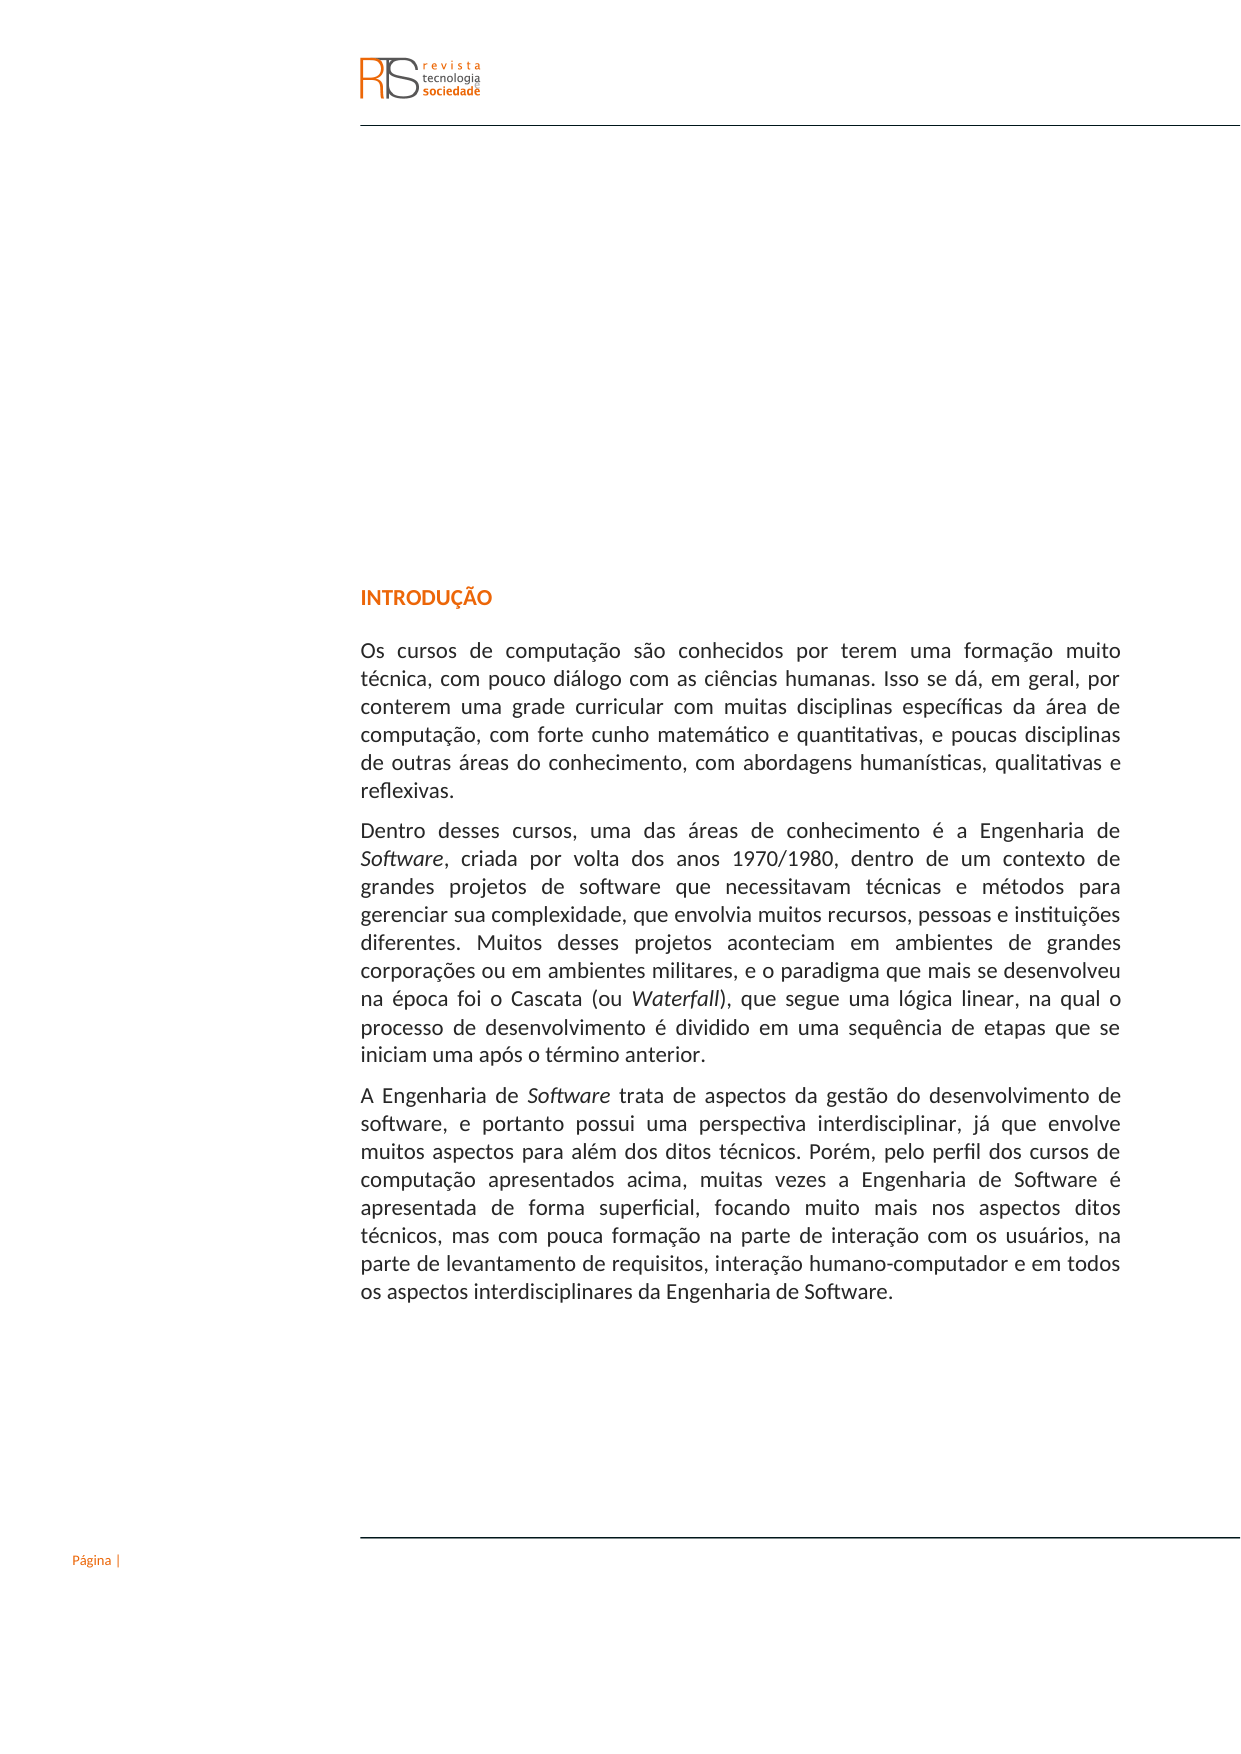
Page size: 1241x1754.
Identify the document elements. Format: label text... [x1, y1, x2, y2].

text INTRODUÇÃO [360, 583, 1122, 611]
picture [360, 1537, 1241, 1542]
picture [360, 0, 1241, 129]
text Os cursos de computação são conhecidos por terem uma formação muito técnica, com pouco diálogo com as ciências humanas. Isso se dá, em geral, por conterem uma grade curricular com muitas disciplinas específicas da área de computação, com forte cunho matemático e quantitativas, e poucas disciplinas de outras áreas do conhecimento, com abordagens humanísticas, qualitativas e reflexivas. [360, 636, 1122, 804]
text Dentro desses cursos, uma das áreas de conhecimento é a Engenharia de Software, criada por volta dos anos 1970/1980, dentro de um contexto de grandes projetos de software que necessitavam técnicas e métodos para gerenciar sua complexidade, que envolvia muitos recursos, pessoas e instituições diferentes. Muitos desses projetos aconteciam em ambientes de grandes corporações ou em ambientes militares, e o paradigma que mais se desenvolveu na época foi o Cascata (ou Waterfall), que segue uma lógica linear, na qual o processo de desenvolvimento é dividido em uma sequência de etapas que se iniciam uma após o término anterior. [360, 816, 1122, 1069]
text A Engenharia de Software trata de aspectos da gestão do desenvolvimento de software, e portanto possui uma perspectiva interdisciplinar, já que envolve muitos aspectos para além dos ditos técnicos. Porém, pelo perfil dos cursos de computação apresentados acima, muitas vezes a Engenharia de Software é apresentada de forma superficial, focando muito mais nos aspectos ditos técnicos, mas com pouca formação na parte de interação com os usuários, na parte de levantamento de requisitos, interação humano-computador e em todos os aspectos interdisciplinares da Engenharia de Software. [360, 1081, 1122, 1305]
